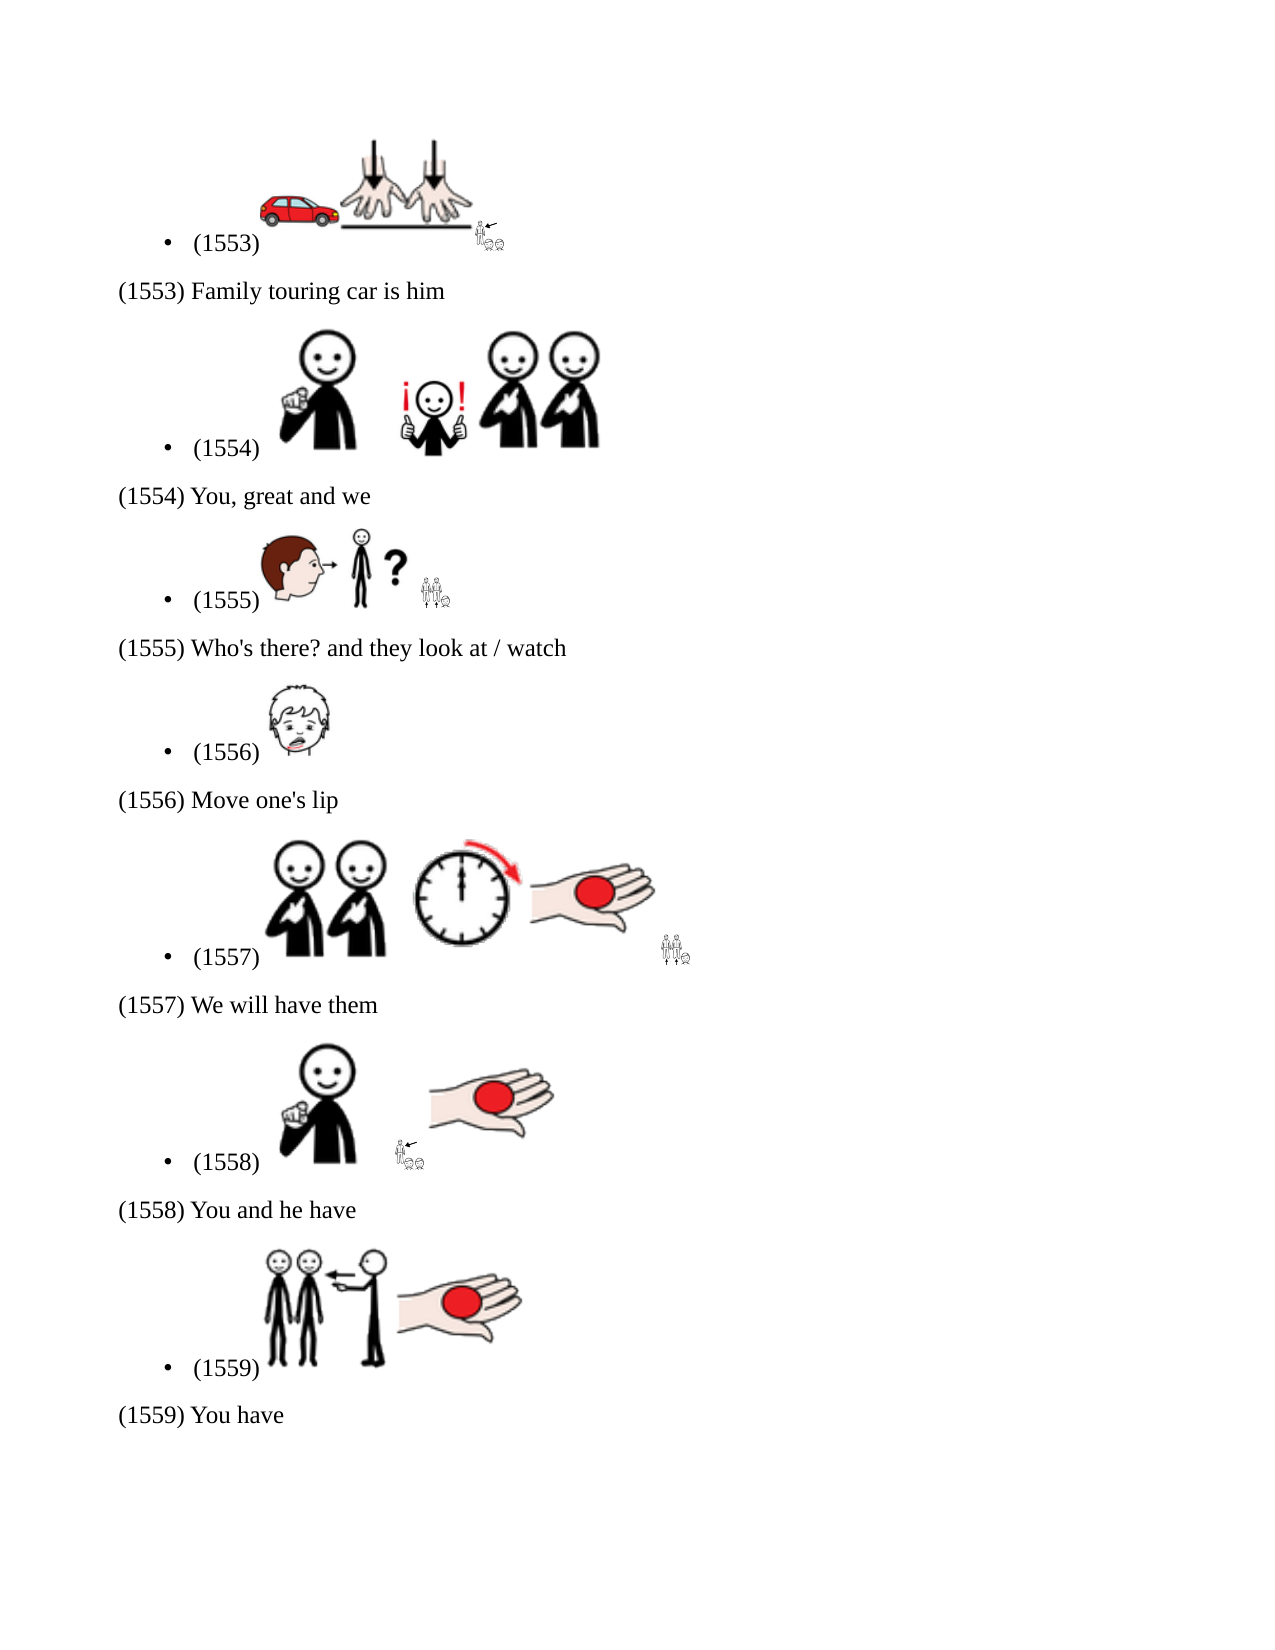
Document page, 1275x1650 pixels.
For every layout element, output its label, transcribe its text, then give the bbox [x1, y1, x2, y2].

picture [259, 680, 340, 761]
picture [259, 1242, 527, 1376]
list (1558) [164, 1145, 1157, 1176]
text (1555) Who's there? and they look at / watch [118, 633, 1157, 662]
text (1558) You and he have [118, 1195, 1157, 1224]
text (1553) Family touring car is him [118, 276, 1157, 304]
list (1559) [164, 1350, 1157, 1381]
text (1559) You have [118, 1400, 1157, 1429]
picture [259, 528, 452, 609]
list (1556) [164, 734, 1157, 766]
text (1554) You, great and we [118, 481, 1157, 510]
list (1554) [164, 430, 1157, 462]
picture [259, 1037, 559, 1171]
list (1557) [164, 939, 1157, 971]
picture [259, 832, 692, 966]
picture [259, 118, 505, 252]
text (1557) We will have them [118, 990, 1157, 1019]
text (1556) Move one's lip [118, 785, 1157, 813]
picture [259, 323, 607, 457]
list (1555) [164, 582, 1157, 614]
list (1553) [164, 225, 1157, 257]
